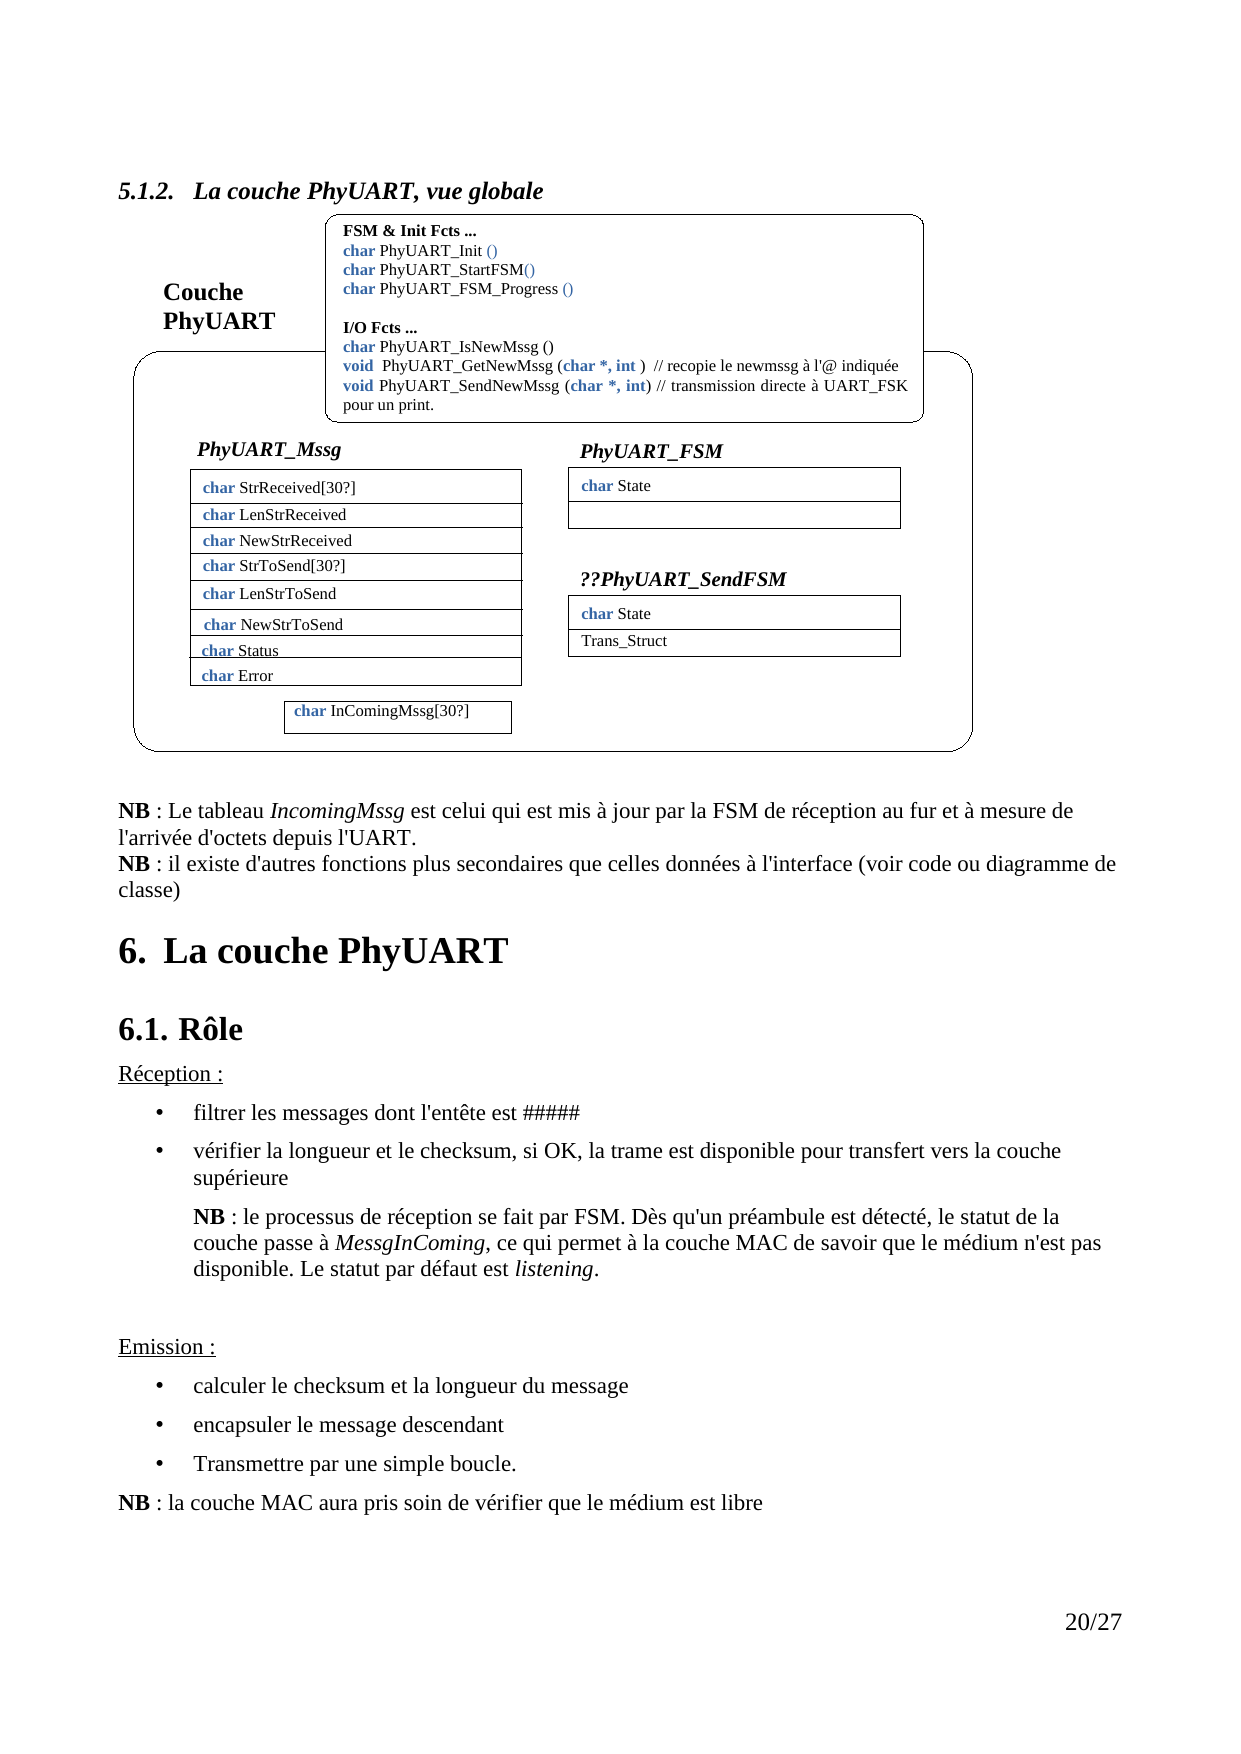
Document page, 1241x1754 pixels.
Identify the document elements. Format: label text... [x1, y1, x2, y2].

list Transmettre par une simple boucle. [156, 1450, 1122, 1476]
text NB : la couche MAC aura pris soin de vérifier que le médium est libre [118, 1488, 1122, 1515]
list vérifier la longueur et le checksum, si OK, la trame est disponible pour transfert vers la couche supérieure [156, 1137, 1122, 1190]
text Emission : [118, 1333, 1122, 1359]
text NB : Le tableau IncomingMssg est celui qui est mis à jour par la FSM de réception au fur et à mesure de l'arrivée d'octets depuis l'UART. [118, 797, 1122, 850]
list filtrer les messages dont l'entête est ##### [156, 1099, 1122, 1125]
subtitle La couche PhyUART [118, 928, 1122, 971]
list calculer le checksum et la longueur du message [156, 1372, 1122, 1398]
text NB : il existe d'autres fonctions plus secondaires que celles données à l'interface (voir code ou diagramme de classe) [118, 850, 1122, 903]
subtitle Rôle [118, 1009, 1122, 1047]
subtitle La couche PhyUART, vue globale [118, 176, 1122, 205]
text Réception : [118, 1060, 1122, 1086]
list NB : le processus de réception se fait par FSM. Dès qu'un préambule est détecté, le statut de la couche passe à MessgInComing, ce qui permet à la couche MAC de savoir que le médium n'est pas disponible. Le statut par défaut est listening. [156, 1203, 1122, 1282]
list encapsuler le message descendant [156, 1411, 1122, 1437]
